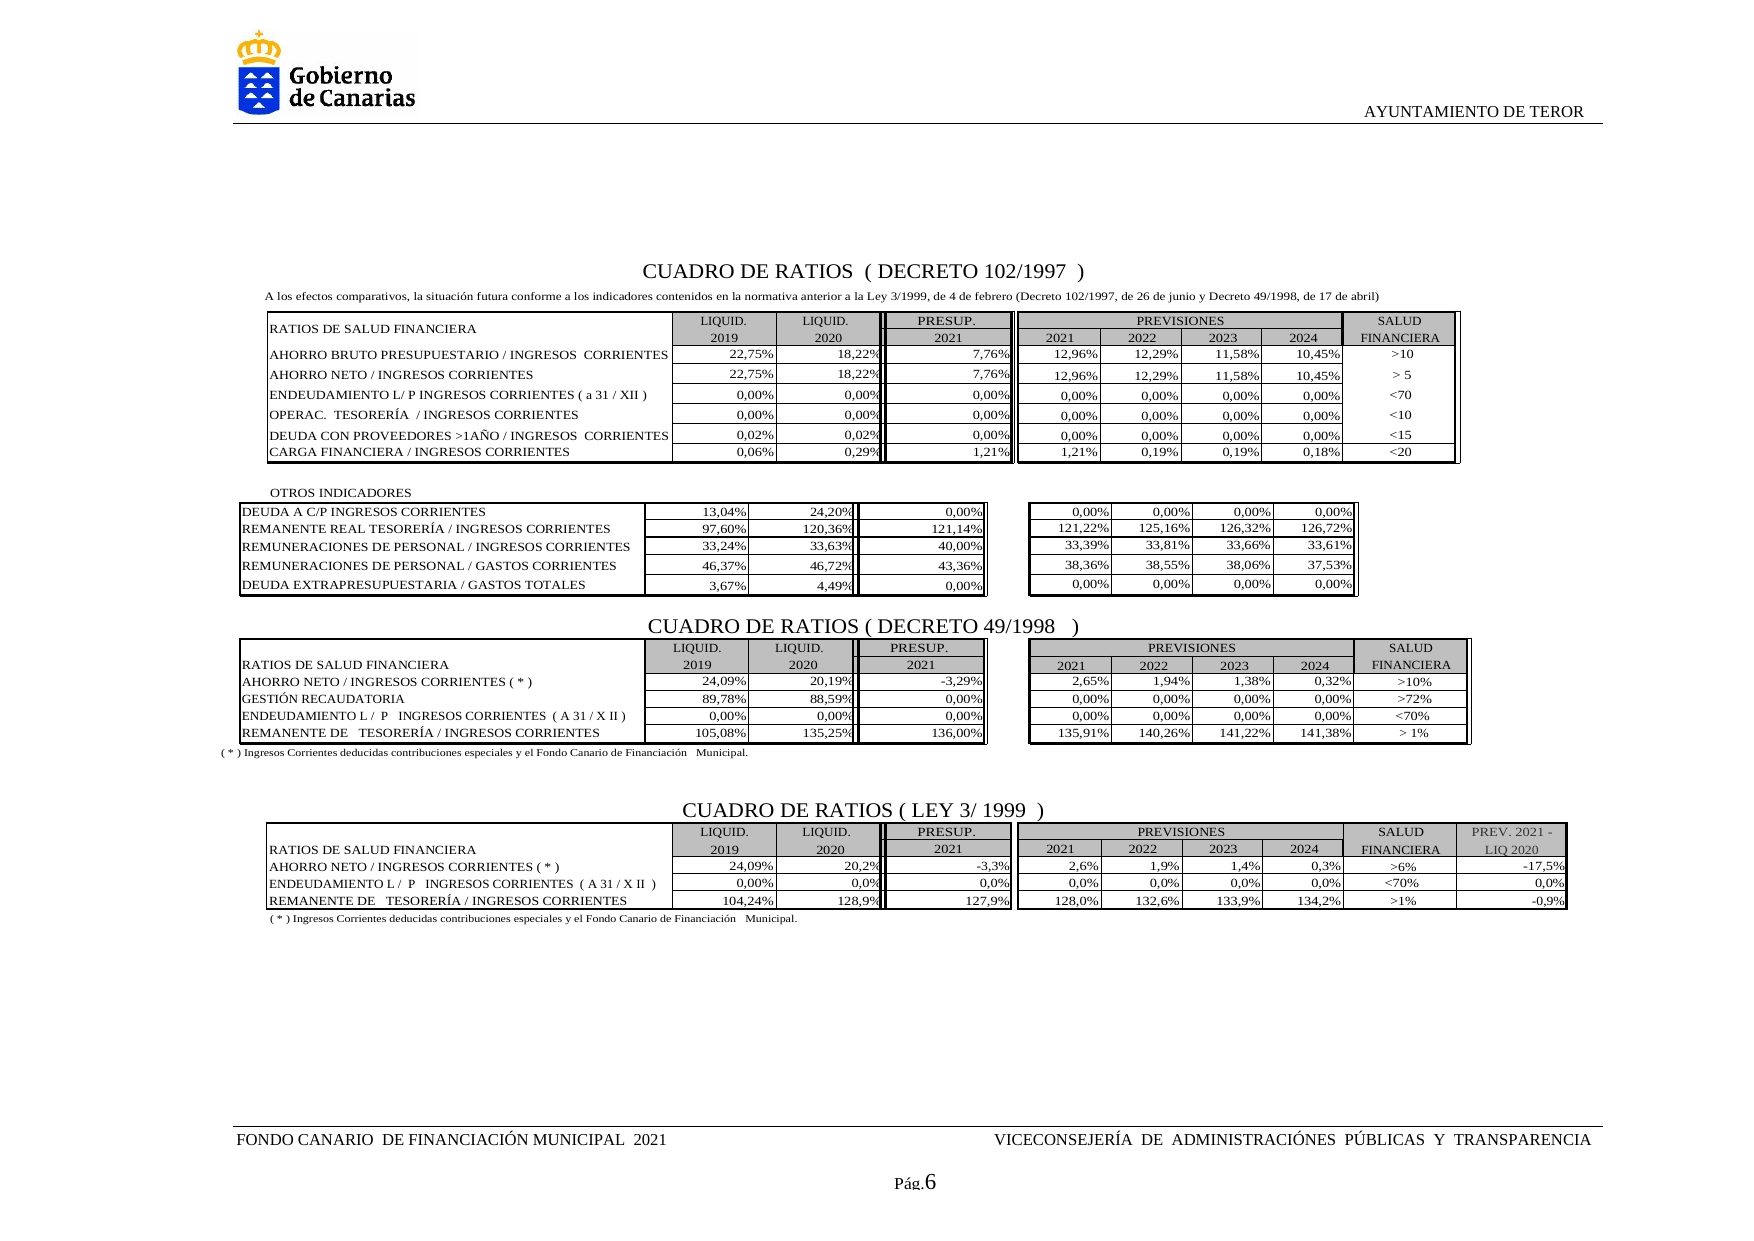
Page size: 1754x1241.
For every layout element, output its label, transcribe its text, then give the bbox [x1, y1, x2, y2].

table_cell 120,36% [749, 520, 852, 536]
table_cell 0,00% [1112, 575, 1192, 594]
text ( * ) Ingresos Corrientes deducidas contribuciones especiales y el Fondo Canario de Financiación Municipal. [221, 746, 1614, 758]
table_cell >6% [1344, 857, 1456, 873]
table_cell 33,39% [1031, 538, 1111, 553]
table_cell 135,25% [749, 725, 852, 742]
table_cell 43,36% [860, 555, 983, 574]
table_cell 40,00% [860, 538, 983, 553]
table_cell GESTIÓN RECAUDATORIA [241, 690, 644, 707]
table_cell 2,65% [1031, 674, 1111, 690]
picture [236, 29, 422, 118]
table_cell <70% [1354, 708, 1466, 724]
table_header 0,00% [1274, 504, 1353, 519]
table_cell AHORRO NETO / INGRESOS CORRIENTES ( * ) [241, 673, 644, 690]
table_cell 0,00% [673, 874, 776, 890]
table_cell 2019 [673, 839, 776, 856]
table_header 0,00% [1112, 504, 1192, 519]
text CUADRO DE RATIOS ( LEY 3/ 1999 ) [682, 797, 1614, 822]
table_cell 33,61% [1274, 538, 1353, 553]
table_header PRESUP. [887, 824, 1010, 839]
table_cell 2020 [749, 656, 852, 673]
table_cell 0,00% [1274, 691, 1353, 707]
table_header 0,00% [860, 504, 983, 519]
table_cell 22,75% [673, 346, 776, 363]
table_cell 0,00% [1112, 691, 1192, 707]
table_cell 0,00% [860, 575, 983, 594]
table_cell 1,4% [1183, 857, 1262, 873]
table_cell 11,58% [1182, 346, 1261, 363]
table_cell AHORRO NETO / INGRESOS CORRIENTES ( * ) [267, 856, 672, 873]
table_cell <20 [1343, 444, 1454, 461]
table_cell 88,59% [749, 691, 852, 707]
table_cell 0,00% [1101, 384, 1181, 403]
table_cell 2021 [1031, 657, 1111, 673]
table_cell 7,76% [887, 364, 1010, 383]
table_cell 0,19% [1101, 444, 1181, 461]
table_header PREVISIONES [1019, 824, 1343, 839]
table_header DEUDA A C/P INGRESOS CORRIENTES REMANENTE REAL TESORERÍA / INGRESOS CORRIENTES REMUNERACIONES DE PERSONAL / INGRESOS CORRIENTES REMUNERACIONES DE PERSONAL / GASTOS CORRIENTES DEUDA EXTRAPRESUPUESTARIA / GASTOS TOTALES [241, 504, 644, 594]
table_cell 0,00% [1031, 708, 1111, 724]
table_cell RATIOS DE SALUD FINANCIERA [241, 656, 644, 673]
table_cell 24,09% [646, 674, 748, 690]
table_cell 0,00% [1101, 424, 1181, 443]
table_header PREV. 2021 - [1457, 824, 1565, 839]
table_cell 141,38% [1274, 725, 1353, 742]
table_cell REMANENTE DE TESORERÍA / INGRESOS CORRIENTES [267, 890, 672, 908]
table_cell 0,00% [860, 691, 983, 707]
table_cell 2023 [1193, 657, 1273, 673]
table_cell 0,00% [749, 708, 852, 724]
text OTROS INDICADORES [270, 486, 1614, 501]
table_cell >10% [1354, 674, 1466, 690]
table_header LIQUID. [646, 640, 748, 656]
table_header 0,00% [1031, 504, 1111, 519]
table_cell 0,06% [673, 444, 776, 461]
table_cell 20,19% [749, 674, 852, 690]
table_cell 0,00% [1182, 424, 1261, 443]
table_cell 2022 [1101, 329, 1181, 345]
table_cell 0,00% [646, 708, 748, 724]
table_cell 0,00% [1031, 691, 1111, 707]
table_cell 104,24% [673, 891, 776, 908]
table_header [241, 640, 644, 656]
table_cell > 1% [1354, 725, 1466, 742]
table_header LIQUID. [673, 824, 776, 839]
table_cell 2023 [1182, 329, 1261, 345]
table_cell RATIOS DE SALUD FINANCIERA [267, 839, 672, 856]
table_header SALUD FINANCIERA [1344, 313, 1454, 345]
table_cell 4,49% [749, 575, 852, 594]
table_cell 0,0% [777, 874, 879, 890]
table_cell <70% [1344, 874, 1456, 890]
table_cell 126,72% [1274, 520, 1353, 536]
table_cell 0,00% [1182, 384, 1261, 403]
table_cell 7,76% [887, 346, 1010, 363]
table_cell 12,29% [1101, 364, 1181, 383]
table_header 0,00% [1193, 504, 1273, 519]
table_cell >72% [1354, 691, 1466, 707]
table_header LIQUID. 2019 [673, 313, 776, 345]
table_cell 0,0% [1102, 874, 1182, 890]
text CUADRO DE RATIOS ( DECRETO 49/1998 ) [648, 614, 1614, 638]
table_cell 0,00% [777, 404, 879, 423]
table_cell 3,67% [646, 575, 748, 594]
table_cell 18,22% [777, 364, 879, 383]
table_header PREVISIONES [1031, 640, 1353, 656]
table_cell 2019 [646, 656, 748, 673]
table_cell 0,00% [673, 384, 776, 403]
table_cell 132,6% [1102, 891, 1182, 908]
table_cell 128,9% [777, 891, 879, 908]
table_cell 2021 [1019, 329, 1100, 345]
table_header PREVISIONES [1019, 313, 1341, 328]
table_header LIQUID. [749, 640, 852, 656]
table_cell 33,66% [1193, 538, 1273, 553]
table_cell 38,06% [1193, 555, 1273, 574]
table_cell 0,00% [1101, 404, 1181, 423]
table_cell -3,29% [860, 674, 983, 690]
table_cell 2,6% [1019, 857, 1101, 873]
table_cell 46,72% [749, 555, 852, 574]
table_cell 2022 [1102, 840, 1182, 856]
table_cell 0,00% [1112, 708, 1192, 724]
table_header [1012, 822, 1017, 908]
table_cell AHORRO NETO / INGRESOS CORRIENTES [268, 363, 672, 383]
table_cell 0,32% [1274, 674, 1353, 690]
table_cell 38,36% [1031, 555, 1111, 574]
table_cell 97,60% [646, 520, 748, 536]
table_header SALUD [1344, 824, 1456, 839]
table_cell 0,0% [887, 874, 1010, 890]
table_cell 0,00% [1019, 424, 1100, 443]
table_cell CARGA FINANCIERA / INGRESOS CORRIENTES [268, 443, 672, 461]
table_cell 12,96% [1019, 346, 1100, 363]
table_cell 127,9% [887, 891, 1010, 908]
table_cell 0,00% [887, 404, 1010, 423]
table_cell OPERAC. TESORERÍA / INGRESOS CORRIENTES [268, 403, 672, 423]
table_cell 136,00% [860, 725, 983, 742]
table_cell 12,29% [1101, 346, 1181, 363]
table_cell -17,5% [1457, 857, 1565, 873]
table_cell 0,00% [860, 708, 983, 724]
table_cell 0,00% [1262, 424, 1342, 443]
table_cell 2020 [777, 839, 879, 856]
table_cell 1,21% [887, 444, 1010, 461]
table_cell ENDEUDAMIENTO L / P INGRESOS CORRIENTES ( A 31 / X II ) [241, 707, 644, 724]
table_cell -0,9% [1457, 891, 1565, 908]
table_cell 2021 [860, 657, 983, 673]
table_cell 2022 [1112, 657, 1192, 673]
table_header SALUD FINANCIERA [1355, 640, 1466, 673]
table_cell 33,63% [749, 538, 852, 553]
table_cell 0,29% [777, 444, 879, 461]
table_cell 1,38% [1193, 674, 1273, 690]
table_cell 2024 [1262, 329, 1341, 345]
table_cell 0,0% [1183, 874, 1262, 890]
table_cell 0,00% [887, 384, 1010, 403]
table_header [267, 824, 672, 839]
table_cell >10 > 5 <70 <10 <15 [1343, 346, 1454, 443]
table_cell REMANENTE DE TESORERÍA / INGRESOS CORRIENTES [241, 724, 644, 742]
table_cell >1% [1344, 891, 1456, 908]
table_cell FINANCIERA [1344, 839, 1456, 856]
table_cell 0,3% [1263, 857, 1343, 873]
table_cell 0,00% [1193, 575, 1273, 594]
table_cell 38,55% [1112, 555, 1192, 574]
table_cell 135,91% [1031, 725, 1111, 742]
table_cell 128,0% [1019, 891, 1101, 908]
table_cell 22,75% [673, 364, 776, 383]
table_header LIQUID. [777, 824, 879, 839]
table_cell 0,00% [1019, 404, 1100, 423]
table_cell ENDEUDAMIENTO L/ P INGRESOS CORRIENTES ( a 31 / XII ) [268, 383, 672, 403]
table_cell 2021 [887, 840, 1010, 856]
table_cell AHORRO BRUTO PRESUPUESTARIO / INGRESOS CORRIENTES [268, 345, 672, 363]
table_cell 37,53% [1274, 555, 1353, 574]
text ( * ) Ingresos Corrientes deducidas contribuciones especiales y el Fondo Canario de Financiación Municipal. [270, 913, 1614, 925]
table_cell 0,02% [673, 424, 776, 443]
table_cell 2021 [1019, 840, 1101, 856]
table_cell 0,0% [1457, 874, 1565, 890]
table_cell 2024 [1274, 657, 1353, 673]
table_cell 33,81% [1112, 538, 1192, 553]
table_cell 0,00% [1262, 404, 1342, 423]
text CUADRO DE RATIOS ( DECRETO 102/1997 ) [415, 259, 1312, 283]
table_cell 46,37% [646, 555, 748, 574]
table_cell 133,9% [1183, 891, 1262, 908]
table_cell LIQ 2020 [1457, 839, 1565, 856]
text A los efectos comparativos, la situación futura conforme a los indicadores contenidos en la normativa anterior a la Ley 3/1999, de 4 de febrero (Decreto 102/1997, de 26 de junio y Decreto 49/1998, de 17 de abril) [221, 290, 1424, 303]
table_cell -3,3% [887, 857, 1010, 873]
table_cell 0,19% [1182, 444, 1261, 461]
table_cell 18,22% [777, 346, 879, 363]
table_cell 0,00% [1193, 691, 1273, 707]
table_cell 2024 [1263, 840, 1342, 856]
table_cell 105,08% [646, 725, 748, 742]
table_cell 0,00% [887, 424, 1010, 443]
table_cell 134,2% [1263, 891, 1343, 908]
table_cell 11,58% [1182, 364, 1261, 383]
table_cell 0,0% [1019, 874, 1101, 890]
table_cell 89,78% [646, 691, 748, 707]
table_cell 0,18% [1262, 444, 1342, 461]
table_cell 121,22% [1031, 520, 1111, 536]
table_cell 2021 [887, 329, 1010, 345]
table_cell 0,00% [777, 384, 879, 403]
table_header PRESUP. [887, 313, 1010, 328]
table_cell 24,09% [673, 857, 776, 873]
table_cell 1,21% [1019, 444, 1100, 461]
table_cell DEUDA CON PROVEEDORES >1AÑO / INGRESOS CORRIENTES [268, 423, 672, 443]
table_cell 140,26% [1112, 725, 1192, 742]
table_cell 125,16% [1112, 520, 1192, 536]
table_cell 0,00% [1182, 404, 1261, 423]
table_cell 20,2% [777, 857, 879, 873]
table_header 24,20% [749, 504, 852, 519]
table_cell 0,00% [1031, 575, 1111, 594]
table_cell 33,24% [646, 538, 748, 553]
table_cell 1,94% [1112, 674, 1192, 690]
table_cell 0,00% [1274, 708, 1353, 724]
table_cell 2023 [1183, 840, 1262, 856]
table_cell 1,9% [1102, 857, 1182, 873]
table_cell 0,00% [1019, 384, 1100, 403]
table_cell 126,32% [1193, 520, 1273, 536]
table_cell 141,22% [1193, 725, 1273, 742]
table_header PRESUP. [860, 640, 983, 656]
table_cell 10,45% [1262, 364, 1342, 383]
table_cell 10,45% [1262, 346, 1342, 363]
table_header 13,04% [646, 504, 748, 519]
table_cell 0,00% [1193, 708, 1273, 724]
table_cell 0,00% [1262, 384, 1342, 403]
table_cell 0,02% [777, 424, 879, 443]
table_cell 0,0% [1263, 874, 1343, 890]
table_cell ENDEUDAMIENTO L / P INGRESOS CORRIENTES ( A 31 / X II ) [267, 873, 672, 890]
table_cell 0,00% [673, 404, 776, 423]
table_header RATIOS DE SALUD FINANCIERA [268, 313, 672, 345]
table_header LIQUID. 2020 [777, 313, 879, 345]
table_cell 0,00% [1274, 575, 1353, 594]
table_cell 121,14% [860, 520, 983, 536]
table_cell 12,96% [1019, 364, 1100, 383]
